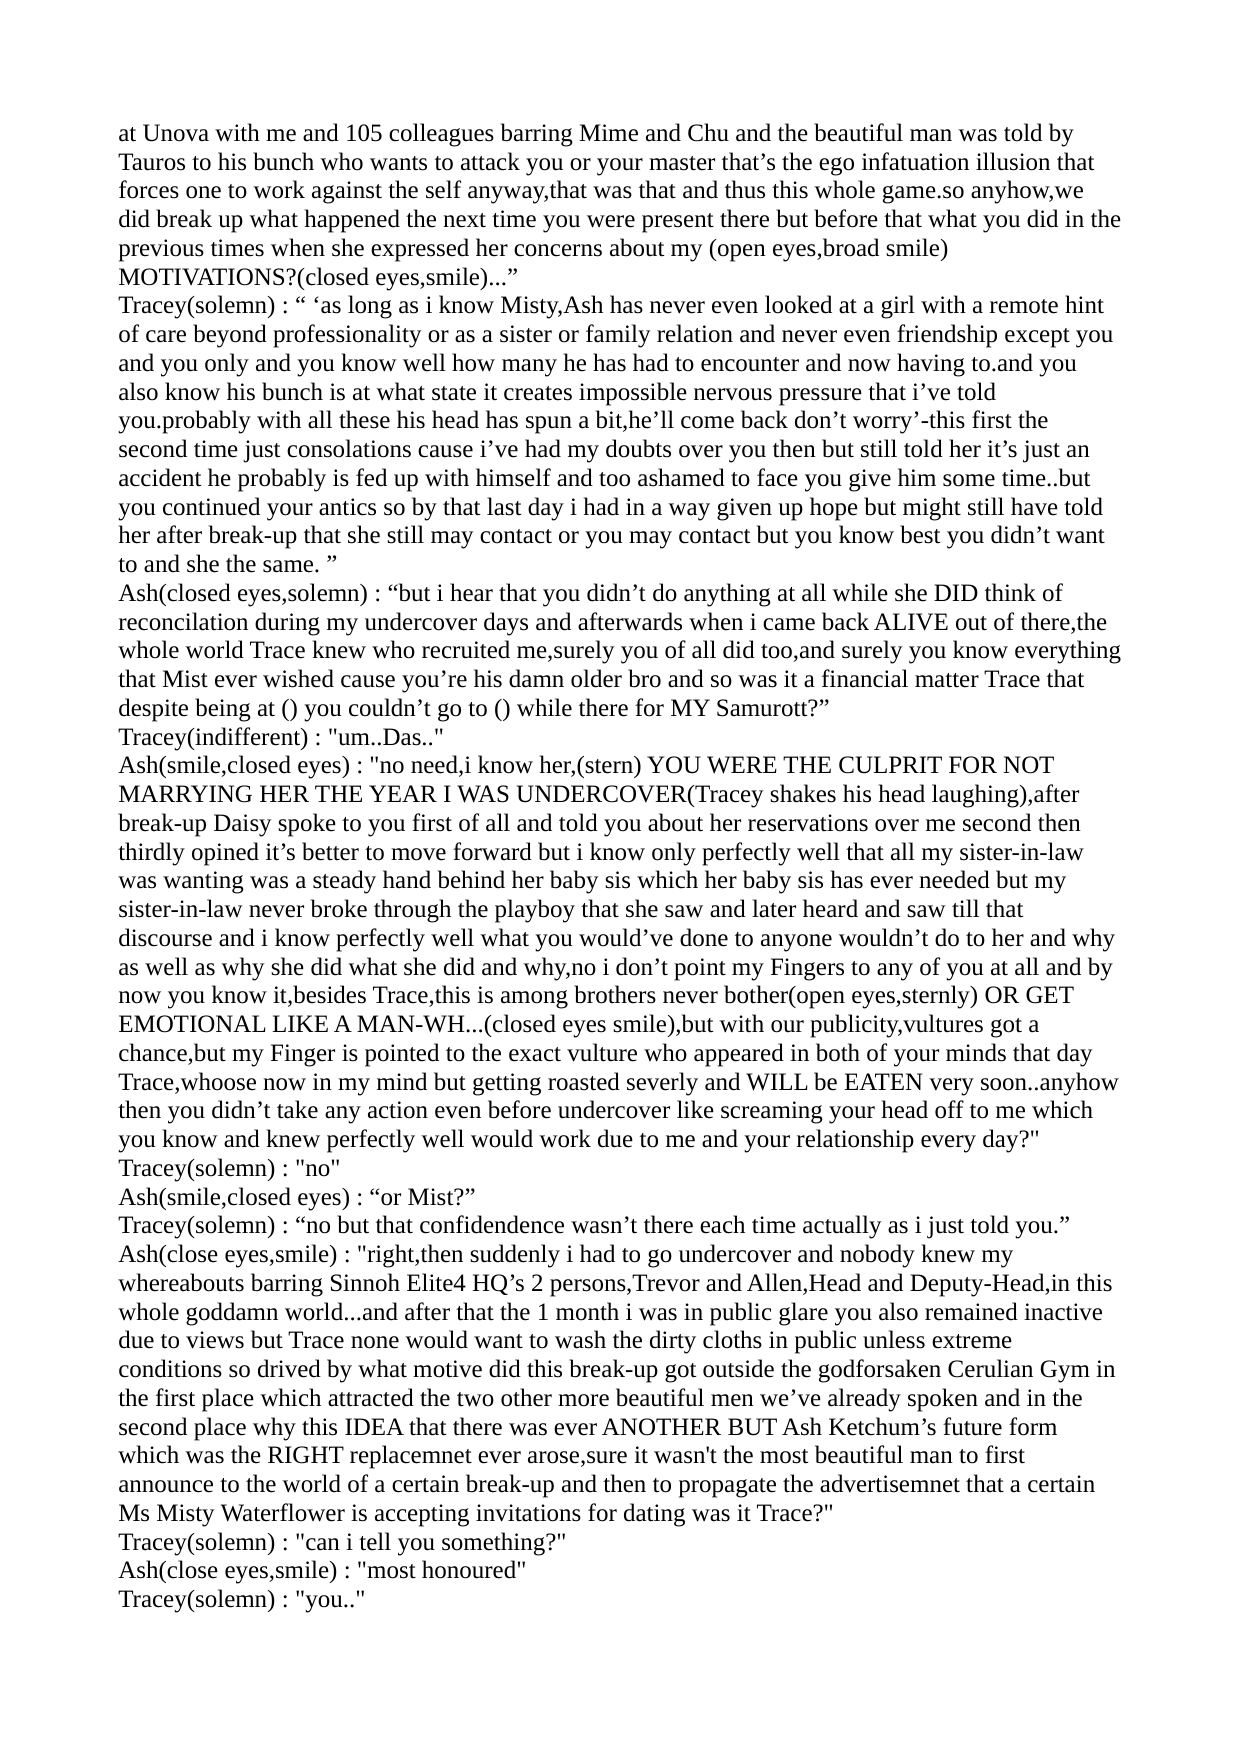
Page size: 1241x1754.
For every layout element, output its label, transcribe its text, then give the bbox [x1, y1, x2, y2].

text Ash(smile,closed eyes) : “or Mist?” [118, 1182, 1122, 1211]
text at Unova with me and 105 colleagues barring Mime and Chu and the beautiful man was told by Tauros to his bunch who wants to attack you or your master that’s the ego infatuation illusion that forces one to work against the self anyway,that was that and thus this whole game.so anyhow,we did break up what happened the next time you were present there but before that what you did in the previous times when she expressed her concerns about my (open eyes,broad smile) MOTIVATIONS?(closed eyes,smile)...” [118, 118, 1122, 291]
text Tracey(solemn) : “no but that confidendence wasn’t there each time actually as i just told you.” [118, 1211, 1122, 1239]
text Tracey(solemn) : "can i tell you something?" [118, 1527, 1122, 1556]
text Tracey(solemn) : "no" [118, 1153, 1122, 1182]
text Tracey(solemn) : "you.." [118, 1584, 1122, 1613]
text Ash(closed eyes,solemn) : “but i hear that you didn’t do anything at all while she DID think of reconcilation during my undercover days and afterwards when i came back ALIVE out of there,the whole world Trace knew who recruited me,surely you of all did too,and surely you know everything that Mist ever wished cause you’re his damn older bro and so was it a financial matter Trace that despite being at () you couldn’t go to () while there for MY Samurott?” [118, 578, 1122, 722]
text Tracey(indifferent) : "um..Das.." [118, 722, 1122, 751]
text Ash(smile,closed eyes) : "no need,i know her,(stern) YOU WERE THE CULPRIT FOR NOT MARRYING HER THE YEAR I WAS UNDERCOVER(Tracey shakes his head laughing),after break-up Daisy spoke to you first of all and told you about her reservations over me second then thirdly opined it’s better to move forward but i know only perfectly well that all my sister-in-law was wanting was a steady hand behind her baby sis which her baby sis has ever needed but my sister-in-law never broke through the playboy that she saw and later heard and saw till that discourse and i know perfectly well what you would’ve done to anyone wouldn’t do to her and why as well as why she did what she did and why,no i don’t point my Fingers to any of you at all and by now you know it,besides Trace,this is among brothers never bother(open eyes,sternly) OR GET EMOTIONAL LIKE A MAN-WH...(closed eyes smile),but with our publicity,vultures got a chance,but my Finger is pointed to the exact vulture who appeared in both of your minds that day Trace,whoose now in my mind but getting roasted severly and WILL be EATEN very soon..anyhow then you didn’t take any action even before undercover like screaming your head off to me which you know and knew perfectly well would work due to me and your relationship every day?" [118, 751, 1122, 1153]
text Tracey(solemn) : “ ‘as long as i know Misty,Ash has never even looked at a girl with a remote hint of care beyond professionality or as a sister or family relation and never even friendship except you and you only and you know well how many he has had to encounter and now having to.and you also know his bunch is at what state it creates impossible nervous pressure that i’ve told you.probably with all these his head has spun a bit,he’ll come back don’t worry’-this first the second time just consolations cause i’ve had my doubts over you then but still told her it’s just an accident he probably is fed up with himself and too ashamed to face you give him some time..but you continued your antics so by that last day i had in a way given up hope but might still have told her after break-up that she still may contact or you may contact but you know best you didn’t want to and she the same. ” [118, 291, 1122, 578]
text Ash(close eyes,smile) : "most honoured" [118, 1556, 1122, 1584]
text Ash(close eyes,smile) : "right,then suddenly i had to go undercover and nobody knew my whereabouts barring Sinnoh Elite4 HQ’s 2 persons,Trevor and Allen,Head and Deputy-Head,in this whole goddamn world...and after that the 1 month i was in public glare you also remained inactive due to views but Trace none would want to wash the dirty cloths in public unless extreme conditions so drived by what motive did this break-up got outside the godforsaken Cerulian Gym in the first place which attracted the two other more beautiful men we’ve already spoken and in the second place why this IDEA that there was ever ANOTHER BUT Ash Ketchum’s future form which was the RIGHT replacemnet ever arose,sure it wasn't the most beautiful man to first announce to the world of a certain break-up and then to propagate the advertisemnet that a certain Ms Misty Waterflower is accepting invitations for dating was it Trace?" [118, 1239, 1122, 1527]
